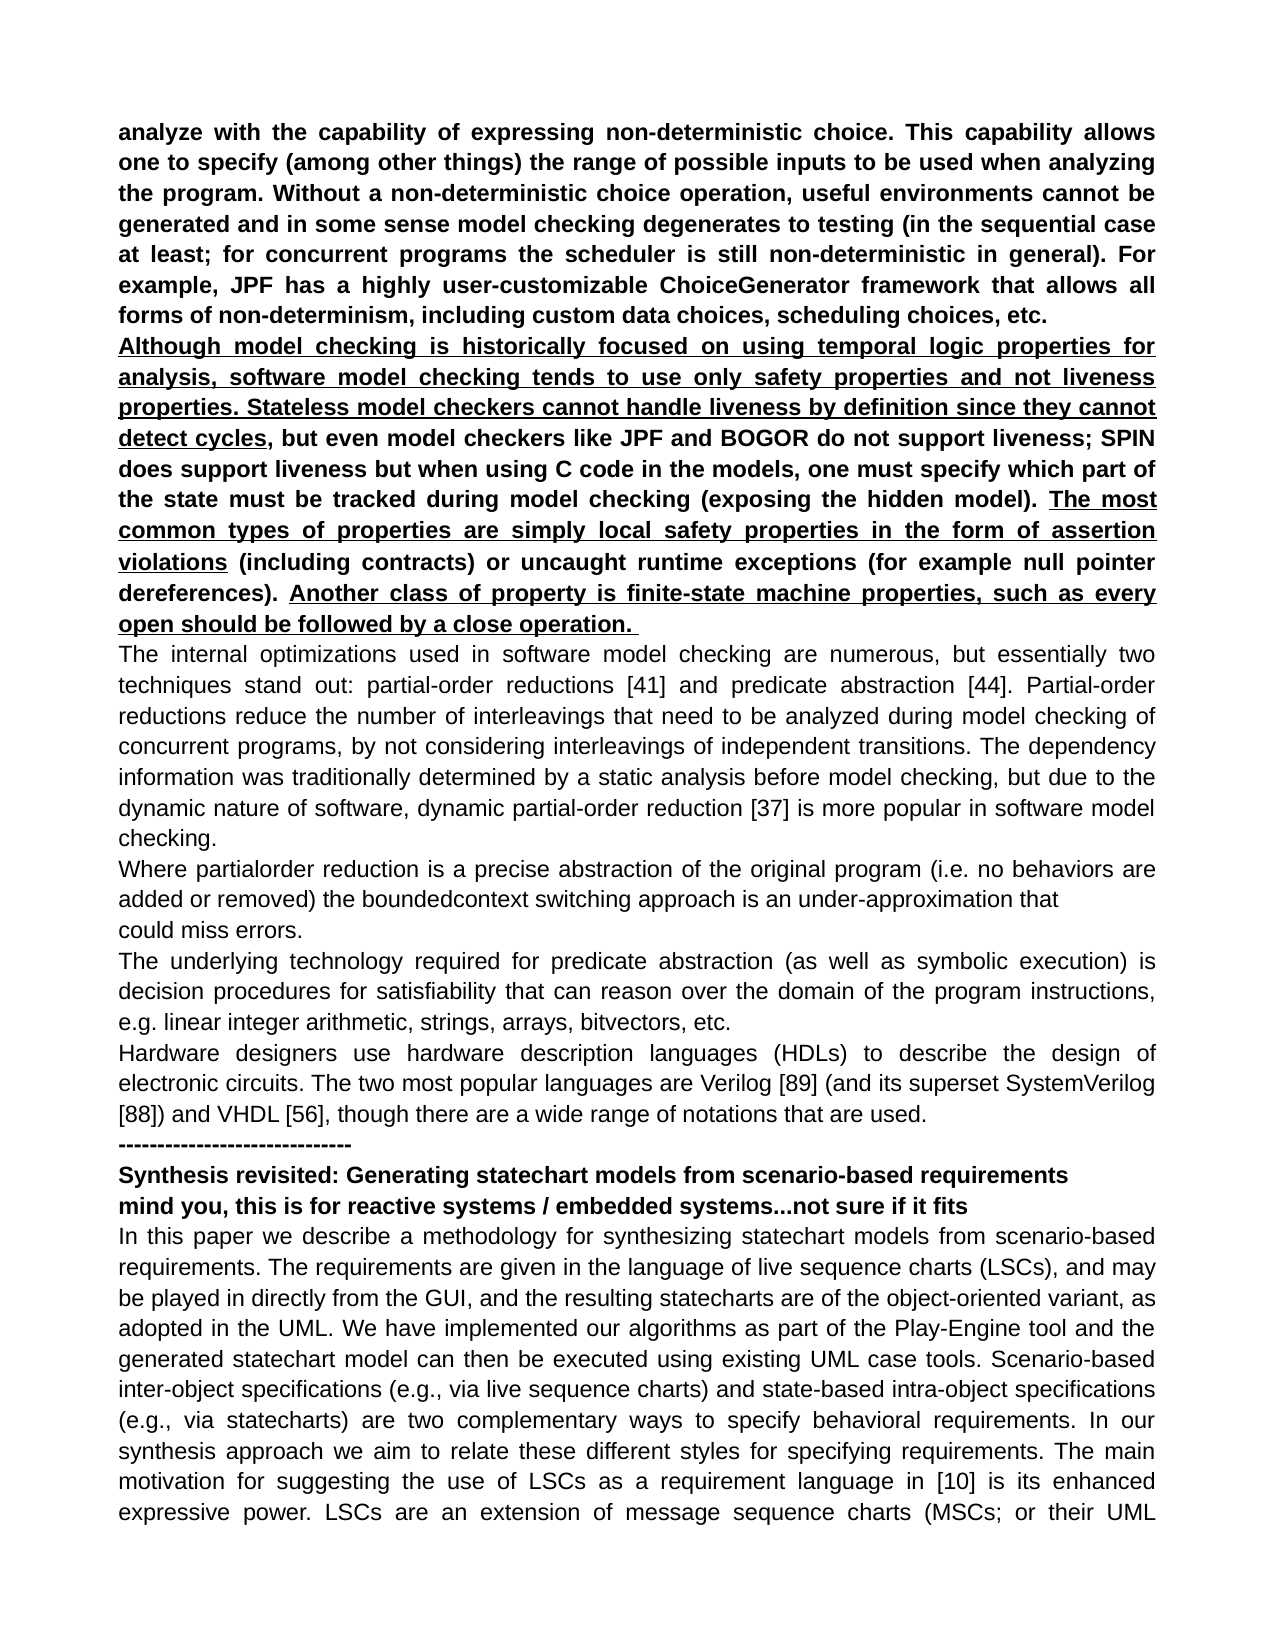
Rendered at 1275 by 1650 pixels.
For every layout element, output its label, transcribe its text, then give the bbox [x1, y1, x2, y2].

text mind you, this is for reactive systems / embedded systems...not sure if it fits [118, 1192, 1157, 1219]
text Hardware designers use hardware description languages (HDLs) to describe the design of electronic circuits. The two most popular languages are Verilog [89] (and its superset SystemVerilog [88]) and VHDL [56], though there are a wide range of notations that are used. [118, 1039, 1157, 1127]
text Although model checking is historically focused on using temporal logic properties for analysis, software model checking tends to use only safety properties and not liveness properties. Stateless model checkers cannot handle liveness by definition since they cannot [118, 332, 1157, 417]
text detect cycles, but even model checkers like JPF and BOGOR do not support liveness; SPIN does support liveness but when using C code in the models, one must specify which part of the state must be tracked during model checking (exposing the hidden model). The most common types of properties are simply local safety properties in the form of assertion [118, 419, 1157, 540]
text ------------------------------ [118, 1131, 1157, 1158]
text The underlying technology required for predicate abstraction (as well as symbolic execution) is decision procedures for satisfiability that can reason over the domain of the program instructions, e.g. linear integer arithmetic, strings, arrays, bitvectors, etc. [118, 947, 1157, 1035]
text In this paper we describe a methodology for synthesizing statechart models from scenario-based requirements. The requirements are given in the language of live sequence charts (LSCs), and may be played in directly from the GUI, and the resulting statecharts are of the object-oriented variant, as adopted in the UML. We have implemented our algorithms as part of the Play-Engine tool and the generated statechart model can then be executed using existing UML case tools. Scenario-based inter-object specifications (e.g., via live sequence charts) and state-based intra-object specifications (e.g., via statecharts) are two complementary ways to specify behavioral requirements. In our synthesis approach we aim to relate these different styles for specifying requirements. The main motivation for suggesting the use of LSCs as a requirement language in [10] is its enhanced expressive power. LSCs are an extension of message sequence charts (MSCs; or their UML [118, 1223, 1157, 1525]
text analyze with the capability of expressing non-deterministic choice. This capability allows one to specify (among other things) the range of possible inputs to be used when analyzing the program. Without a non-deterministic choice operation, useful environments cannot be generated and in some sense model checking degenerates to testing (in the sequential case at least; for concurrent programs the scheduler is still non-deterministic in general). For example, JPF has a highly user-customizable ChoiceGenerator framework that allows all forms of non-determinism, including custom data choices, scheduling choices, etc. [118, 118, 1157, 329]
text violations (including contracts) or uncaught runtime exceptions (for example null pointer dereferences). Another class of property is finite-state machine properties, such as every open should be followed by a close operation. [118, 541, 1157, 637]
text Where partialorder reduction is a precise abstraction of the original program (i.e. no behaviors are added or removed) the boundedcontext switching approach is an under-approximation that [118, 855, 1157, 913]
text Synthesis revisited: Generating statechart models from scenario-based requirements [118, 1161, 1157, 1188]
text The internal optimizations used in software model checking are numerous, but essentially two techniques stand out: partial-order reductions [41] and predicate abstraction [44]. Partial-order reductions reduce the number of interleavings that need to be analyzed during model checking of concurrent programs, by not considering interleavings of independent transitions. The dependency information was traditionally determined by a static analysis before model checking, but due to the dynamic nature of software, dynamic partial-order reduction [37] is more popular in software model checking. [118, 641, 1157, 851]
text could miss errors. [118, 916, 1157, 943]
